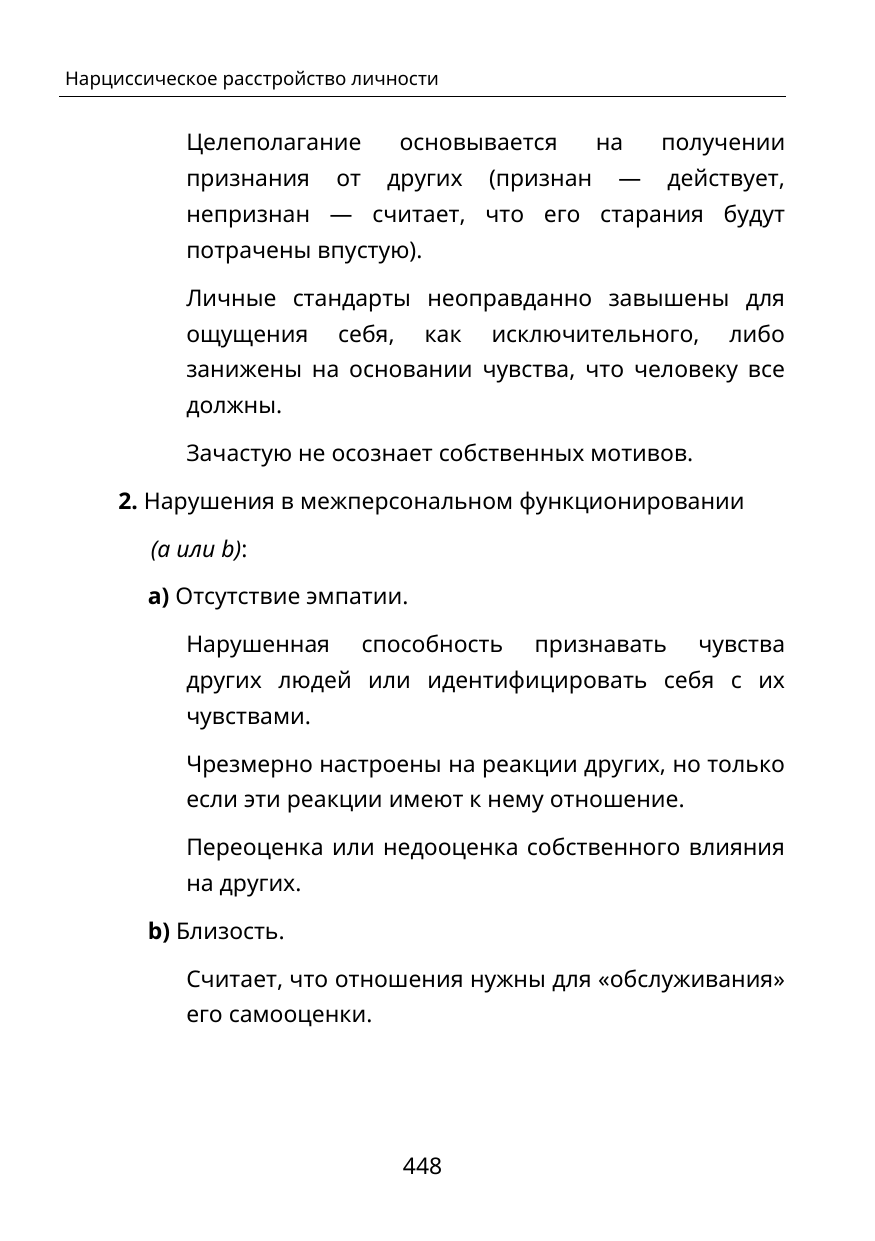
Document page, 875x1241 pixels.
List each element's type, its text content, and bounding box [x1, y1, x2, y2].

list Зачастую не осознает собственных мотивов. [148, 437, 786, 468]
list Близость. [148, 915, 786, 946]
list Чрезмерно настроены на реакции других, но только если эти реакции имеют к нему отношение. [148, 747, 786, 815]
list Нарушенная способность признавать чувства других людей или идентифицировать себя с их чувствами. [148, 628, 786, 731]
list Целеполагание основывается на получении признания от других (признан — действует, непризнан — считает, что его старания будут потрачены впустую). [148, 126, 786, 265]
list (a или b): [118, 532, 786, 564]
list Личные стандарты неоправданно завышены для ощущения себя, как исключительного, либо занижены на основании чувства, что человеку все должны. [148, 282, 786, 421]
list Нарушения в межперсональном функционировании [118, 485, 786, 516]
list Считает, что отношения нужны для «обслуживания» его самооценки. [148, 962, 786, 1030]
list Отсутствие эмпатии. [148, 580, 786, 611]
list Переоценка или недооценка собственного влияния на других. [148, 831, 786, 898]
